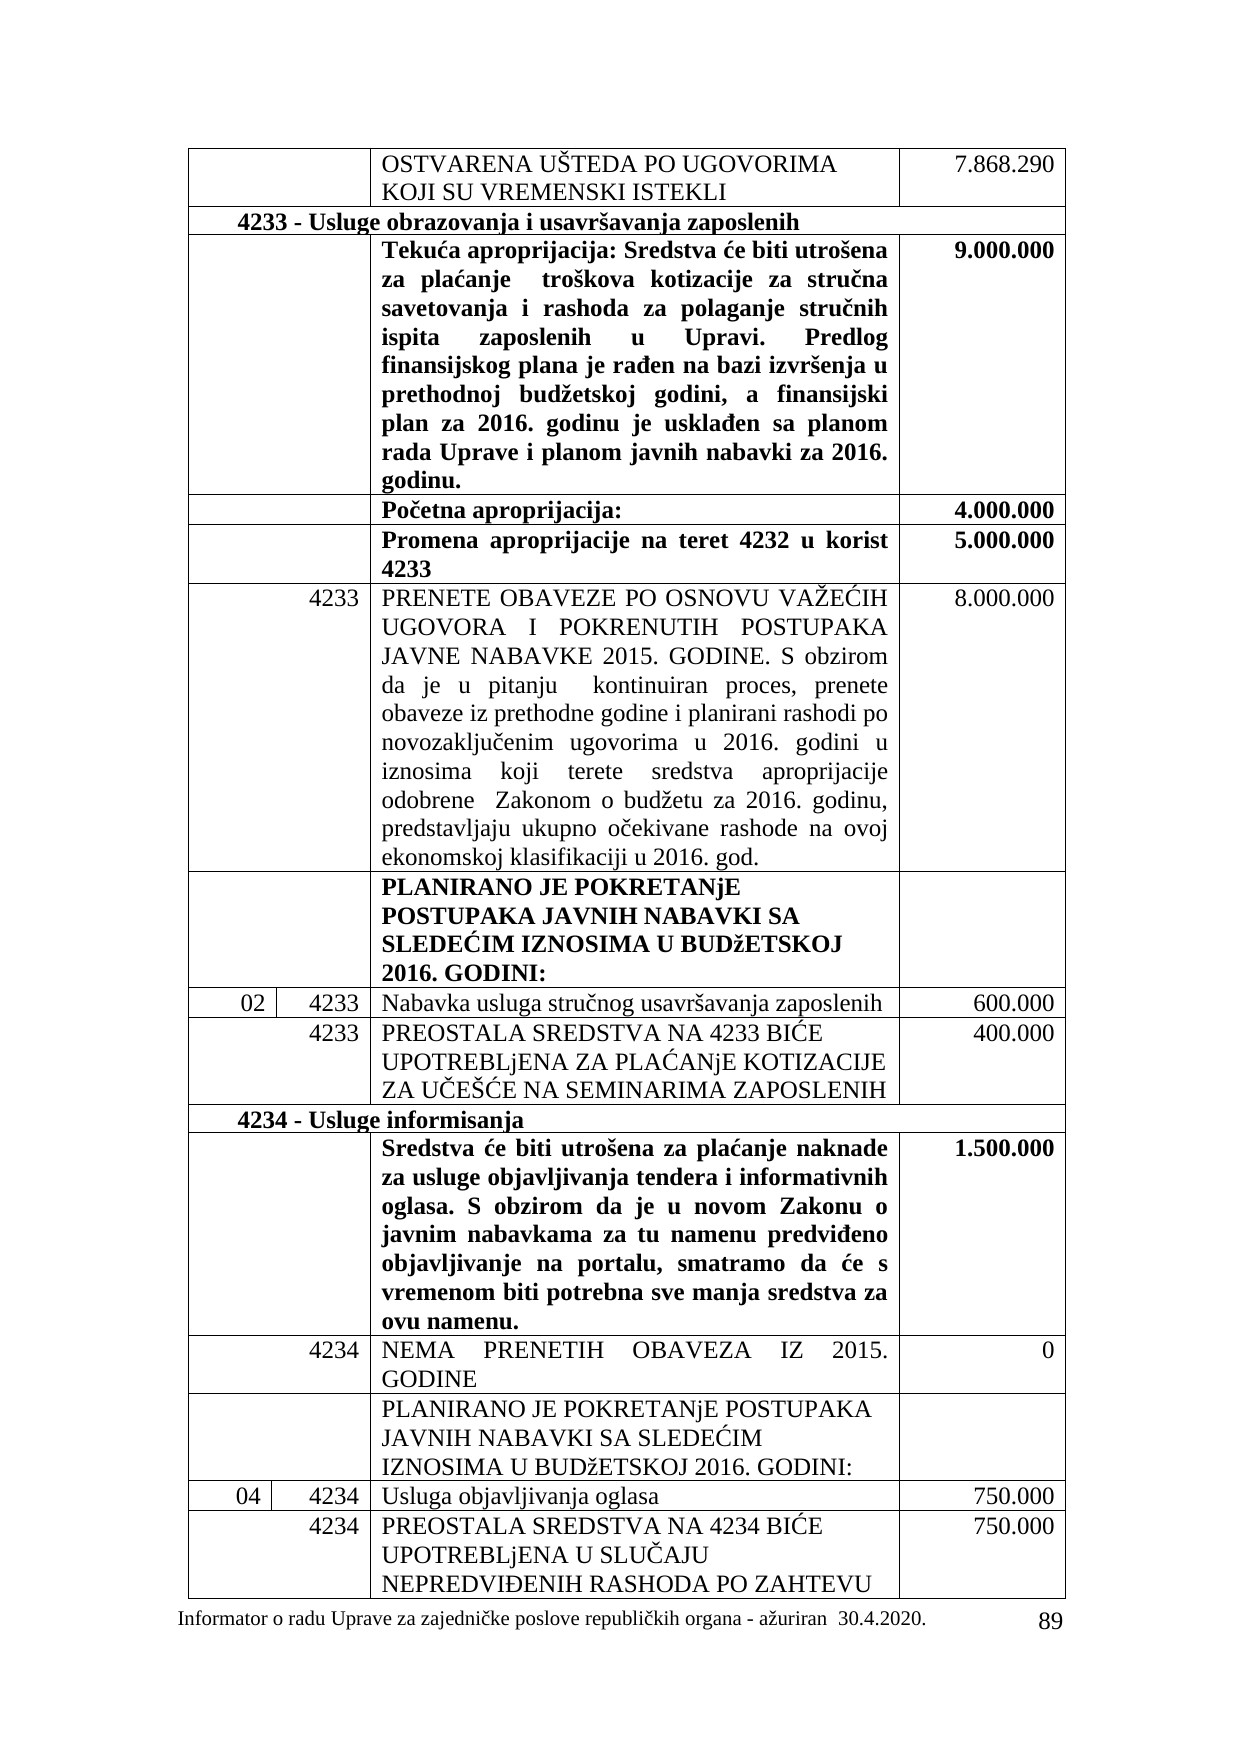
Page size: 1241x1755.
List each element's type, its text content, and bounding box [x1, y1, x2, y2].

table_cell 4233 [189, 584, 370, 871]
table_cell Usluga objavlјivanja oglasa [371, 1481, 899, 1510]
table_cell [189, 1133, 370, 1334]
table_cell 4234 [272, 1481, 370, 1510]
table_cell [189, 495, 370, 524]
table_cell PLANIRANO JE POKRETANјE POSTUPAKA JAVNIH NABAVKI SA SLEDEĆIM IZNOSIMA U BUDžETSKOJ 2016. GODINI: [371, 872, 899, 987]
table_cell 4233 - Usluge obrazovanja i usavršavanja zaposlenih [189, 207, 1065, 234]
table_cell 1.500.000 [900, 1133, 1065, 1334]
table_cell [900, 1394, 1065, 1480]
table_cell 04 [189, 1481, 271, 1510]
table_cell 600.000 [900, 988, 1065, 1017]
table_cell OSTVARENA UŠTEDA PO UGOVORIMA KOJI SU VREMENSKI ISTEKLI [371, 149, 899, 206]
table_cell 4234 [189, 1511, 370, 1597]
table_cell [189, 1394, 370, 1480]
table_cell PRENETE OBAVEZE PO OSNOVU VAŽEĆIH UGOVORA I POKRENUTIH POSTUPAKA JAVNE NABAVKE 2015. GODINE. S obzirom da je u pitanju kontinuiran proces, prenete obaveze iz prethodne godine i planirani rashodi po novozaklјučenim ugovorima u 2016. godini u iznosima koji terete sredstva aproprijacije odobrene Zakonom o budžetu za 2016. godinu, predstavlјaju ukupno očekivane rashode na ovoj ekonomskoj klasifikaciji u 2016. god. [371, 584, 899, 871]
table_cell [189, 525, 370, 582]
table_cell PREOSTALA SREDSTVA NA 4233 BIĆE UPOTREBLjENA ZA PLAĆANјE KOTIZACIJE ZA UČEŠĆE NA SEMINARIMA ZAPOSLENIH [371, 1018, 899, 1104]
table_cell Promena aproprijacije na teret 4232 u korist 4233 [371, 525, 899, 582]
table_cell 4.000.000 [900, 495, 1065, 524]
table_cell Početna aproprijacija: [371, 495, 899, 524]
table_cell Sredstva će biti utrošena za plaćanje naknade za usluge objavlјivanja tendera i informativnih oglasa. S obzirom da je u novom Zakonu o javnim nabavkama za tu namenu predviđeno objavlјivanje na portalu, smatramo da će s vremenom biti potrebna sve manja sredstva za ovu namenu. [371, 1133, 899, 1334]
table_cell 9.000.000 [900, 235, 1065, 494]
table_cell 750.000 [900, 1481, 1065, 1510]
table_cell [189, 235, 370, 494]
table_cell Nabavka usluga stručnog usavršavanja zaposlenih [371, 988, 899, 1017]
table_cell 4234 [189, 1336, 370, 1393]
table_cell 750.000 [900, 1511, 1065, 1597]
table_cell 4233 [277, 988, 370, 1017]
table_cell 7.868.290 [900, 149, 1065, 206]
table_cell 02 [189, 988, 276, 1017]
table_cell NEMA PRENETIH OBAVEZA IZ 2015. GODINE [371, 1336, 899, 1393]
table_cell [189, 149, 370, 206]
table_cell 4234 - Usluge informisanja [189, 1105, 1065, 1132]
table_cell 0 [900, 1336, 1065, 1393]
table_cell [189, 872, 370, 987]
table_cell PREOSTALA SREDSTVA NA 4234 BIĆE UPOTREBLjENA U SLUČAJU NEPREDVIĐENIH RASHODA PO ZAHTEVU [371, 1511, 899, 1597]
table_cell [900, 872, 1065, 987]
table_cell 5.000.000 [900, 525, 1065, 582]
table_cell 4233 [189, 1018, 370, 1104]
table_cell PLANIRANO JE POKRETANјE POSTUPAKA JAVNIH NABAVKI SA SLEDEĆIM IZNOSIMA U BUDžETSKOJ 2016. GODINI: [371, 1394, 899, 1480]
table_cell 400.000 [900, 1018, 1065, 1104]
table_cell 8.000.000 [900, 584, 1065, 871]
table_cell Tekuća aproprijacija: Sredstva će biti utrošena za plaćanje troškova kotizacije za stručna savetovanja i rashoda za polaganje stručnih ispita zaposlenih u Upravi. Predlog finansijskog plana je rađen na bazi izvršenja u prethodnoj budžetskoj godini, a finansijski plan za 2016. godinu je usklađen sa planom rada Uprave i planom javnih nabavki za 2016. godinu. [371, 235, 899, 494]
